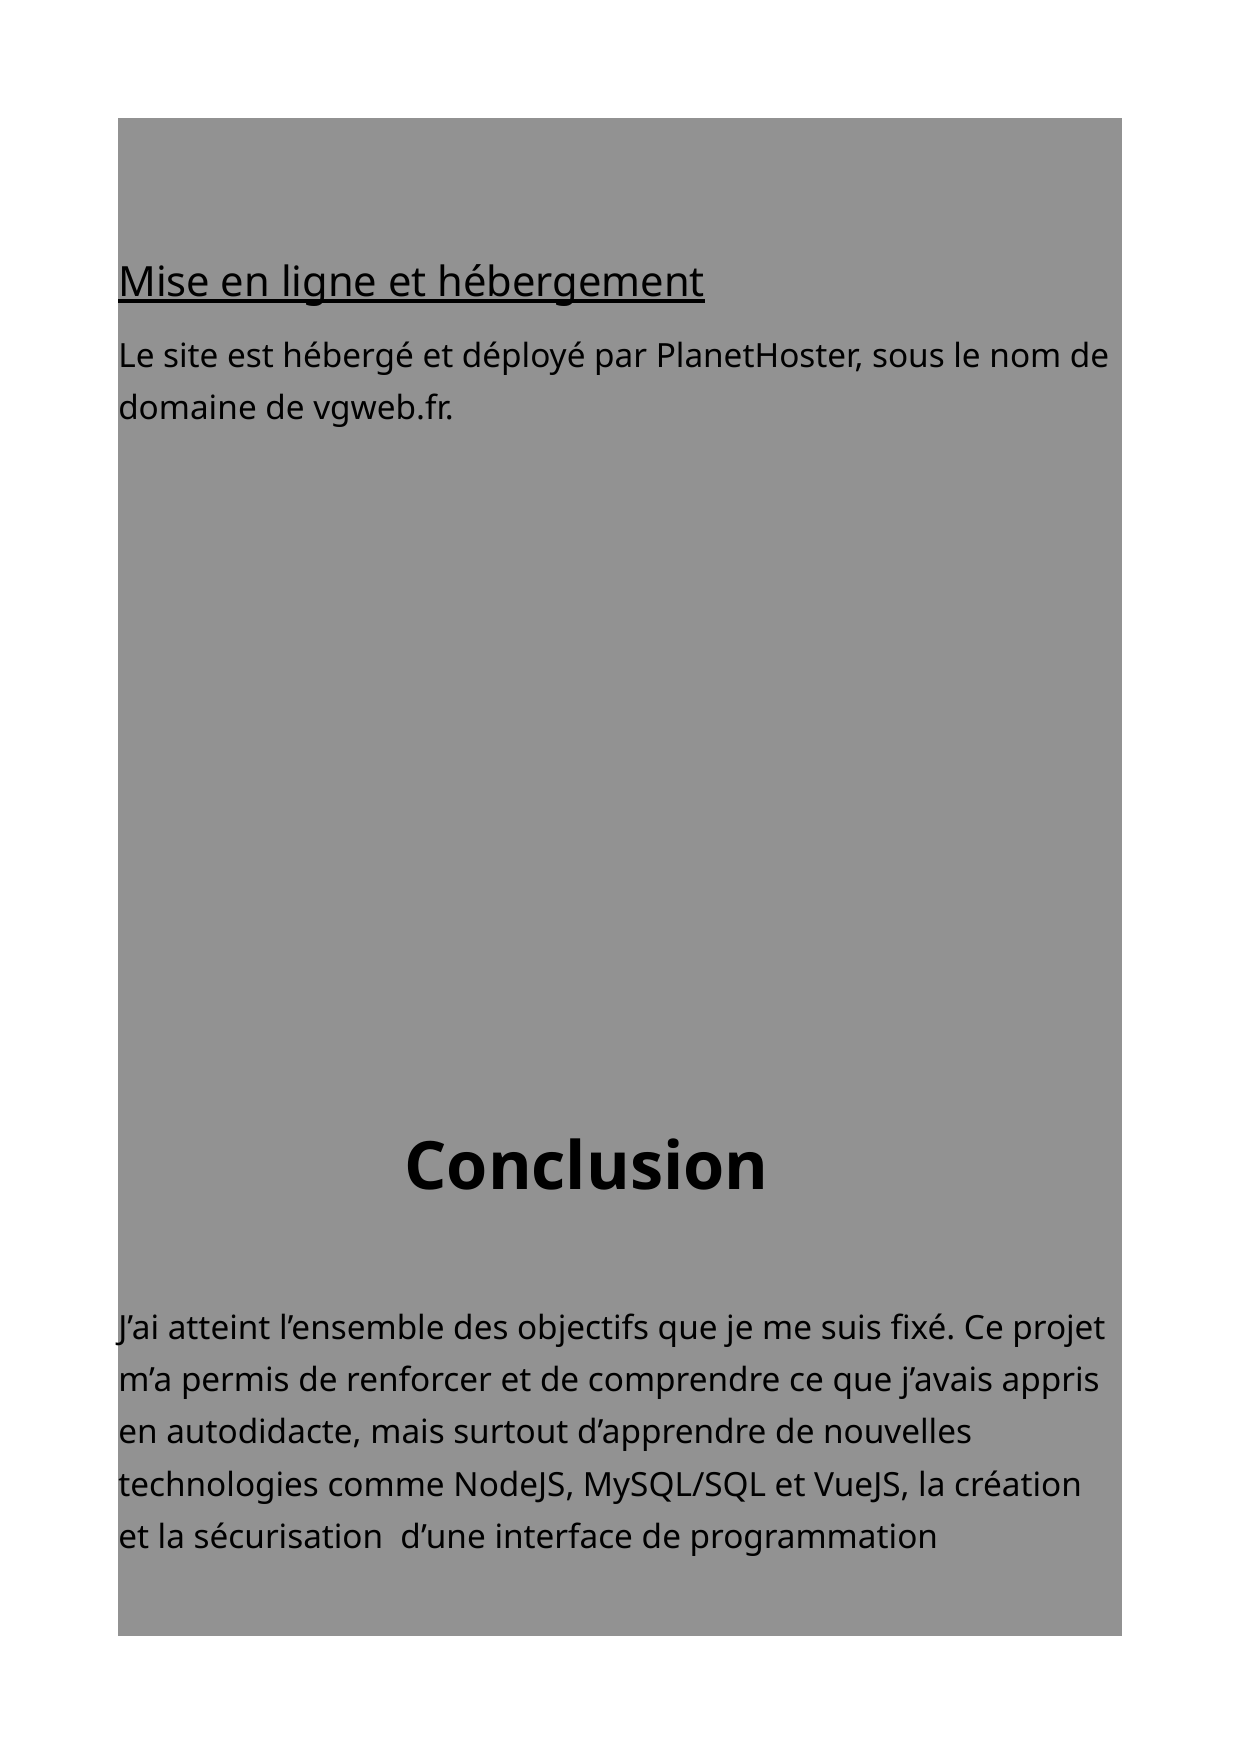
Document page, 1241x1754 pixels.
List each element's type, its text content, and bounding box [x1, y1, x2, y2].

text J’ai atteint l’ensemble des objectifs que je me suis fixé. Ce projet m’a permis de renforcer et de comprendre ce que j’avais appris en autodidacte, mais surtout d’apprendre de nouvelles technologies comme NodeJS, MySQL/SQL et VueJS, la création et la sécurisation d’une interface de programmation [118, 1304, 1122, 1558]
text Conclusion [118, 1118, 1122, 1209]
text Mise en ligne et hébergement [118, 252, 1122, 308]
text Le site est hébergé et déployé par PlanetHoster, sous le nom de domaine de vgweb.fr. [118, 331, 1122, 429]
